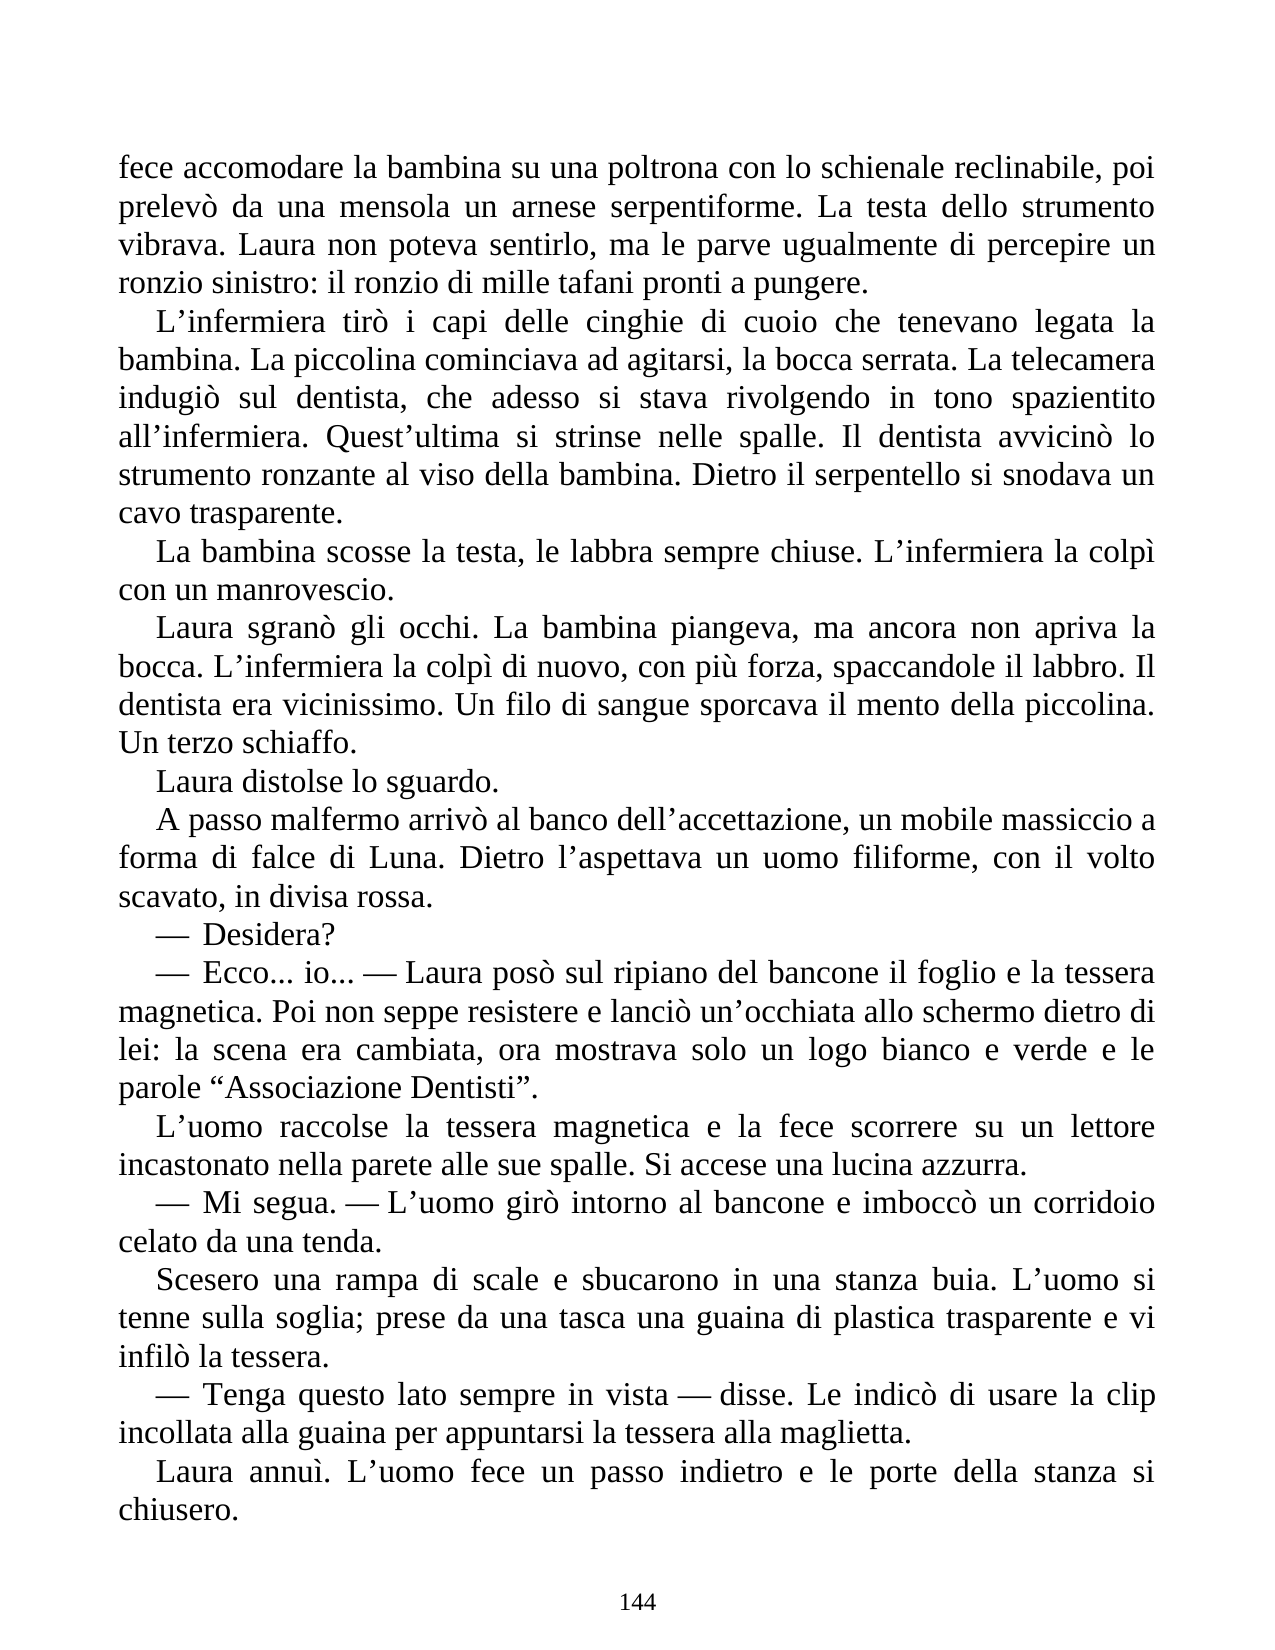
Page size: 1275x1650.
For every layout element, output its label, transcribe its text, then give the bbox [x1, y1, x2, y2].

text — Desidera? [118, 914, 1157, 953]
text — Ecco... io... — Laura posò sul ripiano del bancone il foglio e la tessera magnetica. Poi non seppe resistere e lanciò un’occhiata allo schermo dietro di lei: la scena era cambiata, ora mostrava solo un logo bianco e verde e le parole “Associazione Dentisti”. [118, 953, 1157, 1106]
text Laura distolse lo sguardo. [118, 761, 1157, 799]
text L’uomo raccolse la tessera magnetica e la fece scorrere su un lettore incastonato nella parete alle sue spalle. Si accese una lucina azzurra. [118, 1106, 1157, 1183]
text — Mi segua. — L’uomo girò intorno al bancone e imboccò un corridoio celato da una tenda. [118, 1183, 1157, 1259]
text La bambina scosse la testa, le labbra sempre chiuse. L’infermiera la colpì con un manrovescio. [118, 531, 1157, 608]
text fece accomodare la bambina su una poltrona con lo schienale reclinabile, poi prelevò da una mensola un arnese serpentiforme. La testa dello strumento vibrava. Laura non poteva sentirlo, ma le parve ugualmente di percepire un ronzio sinistro: il ronzio di mille tafani pronti a pungere. [118, 148, 1157, 301]
text — Tenga questo lato sempre in vista — disse. Le indicò di usare la clip incollata alla guaina per appuntarsi la tessera alla maglietta. [118, 1374, 1157, 1451]
text Scesero una rampa di scale e sbucarono in una stanza buia. L’uomo si tenne sulla soglia; prese da una tasca una guaina di plastica trasparente e vi infilò la tessera. [118, 1259, 1157, 1374]
text L’infermiera tirò i capi delle cinghie di cuoio che tenevano legata la bambina. La piccolina cominciava ad agitarsi, la bocca serrata. La telecamera indugiò sul dentista, che adesso si stava rivolgendo in tono spazientito all’infermiera. Quest’ultima si strinse nelle spalle. Il dentista avvicinò lo strumento ronzante al viso della bambina. Dietro il serpentello si snodava un cavo trasparente. [118, 301, 1157, 531]
text A passo malfermo arrivò al banco dell’accettazione, un mobile massiccio a forma di falce di Luna. Dietro l’aspettava un uomo filiforme, con il volto scavato, in divisa rossa. [118, 799, 1157, 914]
text Laura annuì. L’uomo fece un passo indietro e le porte della stanza si chiusero. [118, 1451, 1157, 1528]
text Laura sgranò gli occhi. La bambina piangeva, ma ancora non apriva la bocca. L’infermiera la colpì di nuovo, con più forza, spaccandole il labbro. Il dentista era vicinissimo. Un filo di sangue sporcava il mento della piccolina. Un terzo schiaffo. [118, 608, 1157, 761]
